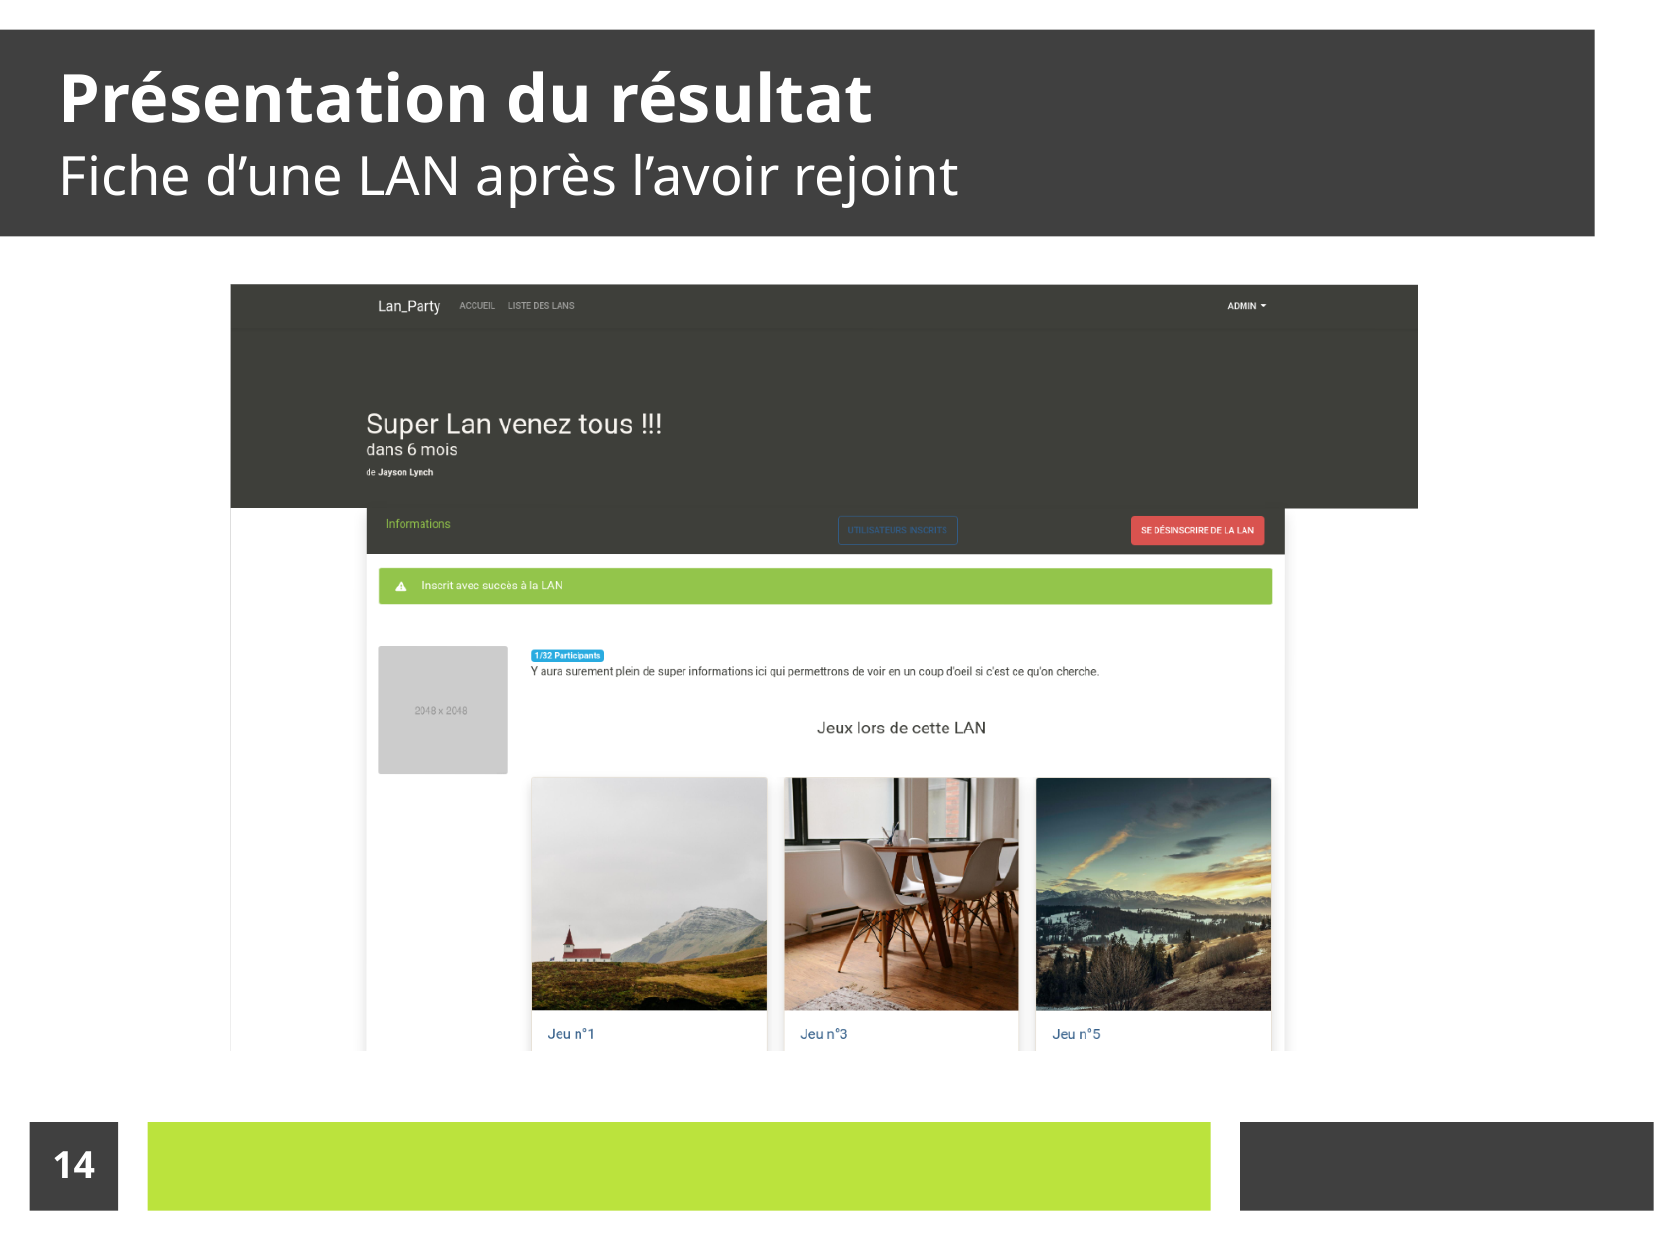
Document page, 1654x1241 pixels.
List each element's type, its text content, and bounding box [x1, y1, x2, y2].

title Présentation du résultat [59, 47, 1595, 118]
title Fiche d’une LAN après l’avoir rejoint [59, 118, 1595, 207]
picture [229, 284, 1418, 1051]
text_box [29, 1122, 119, 1211]
